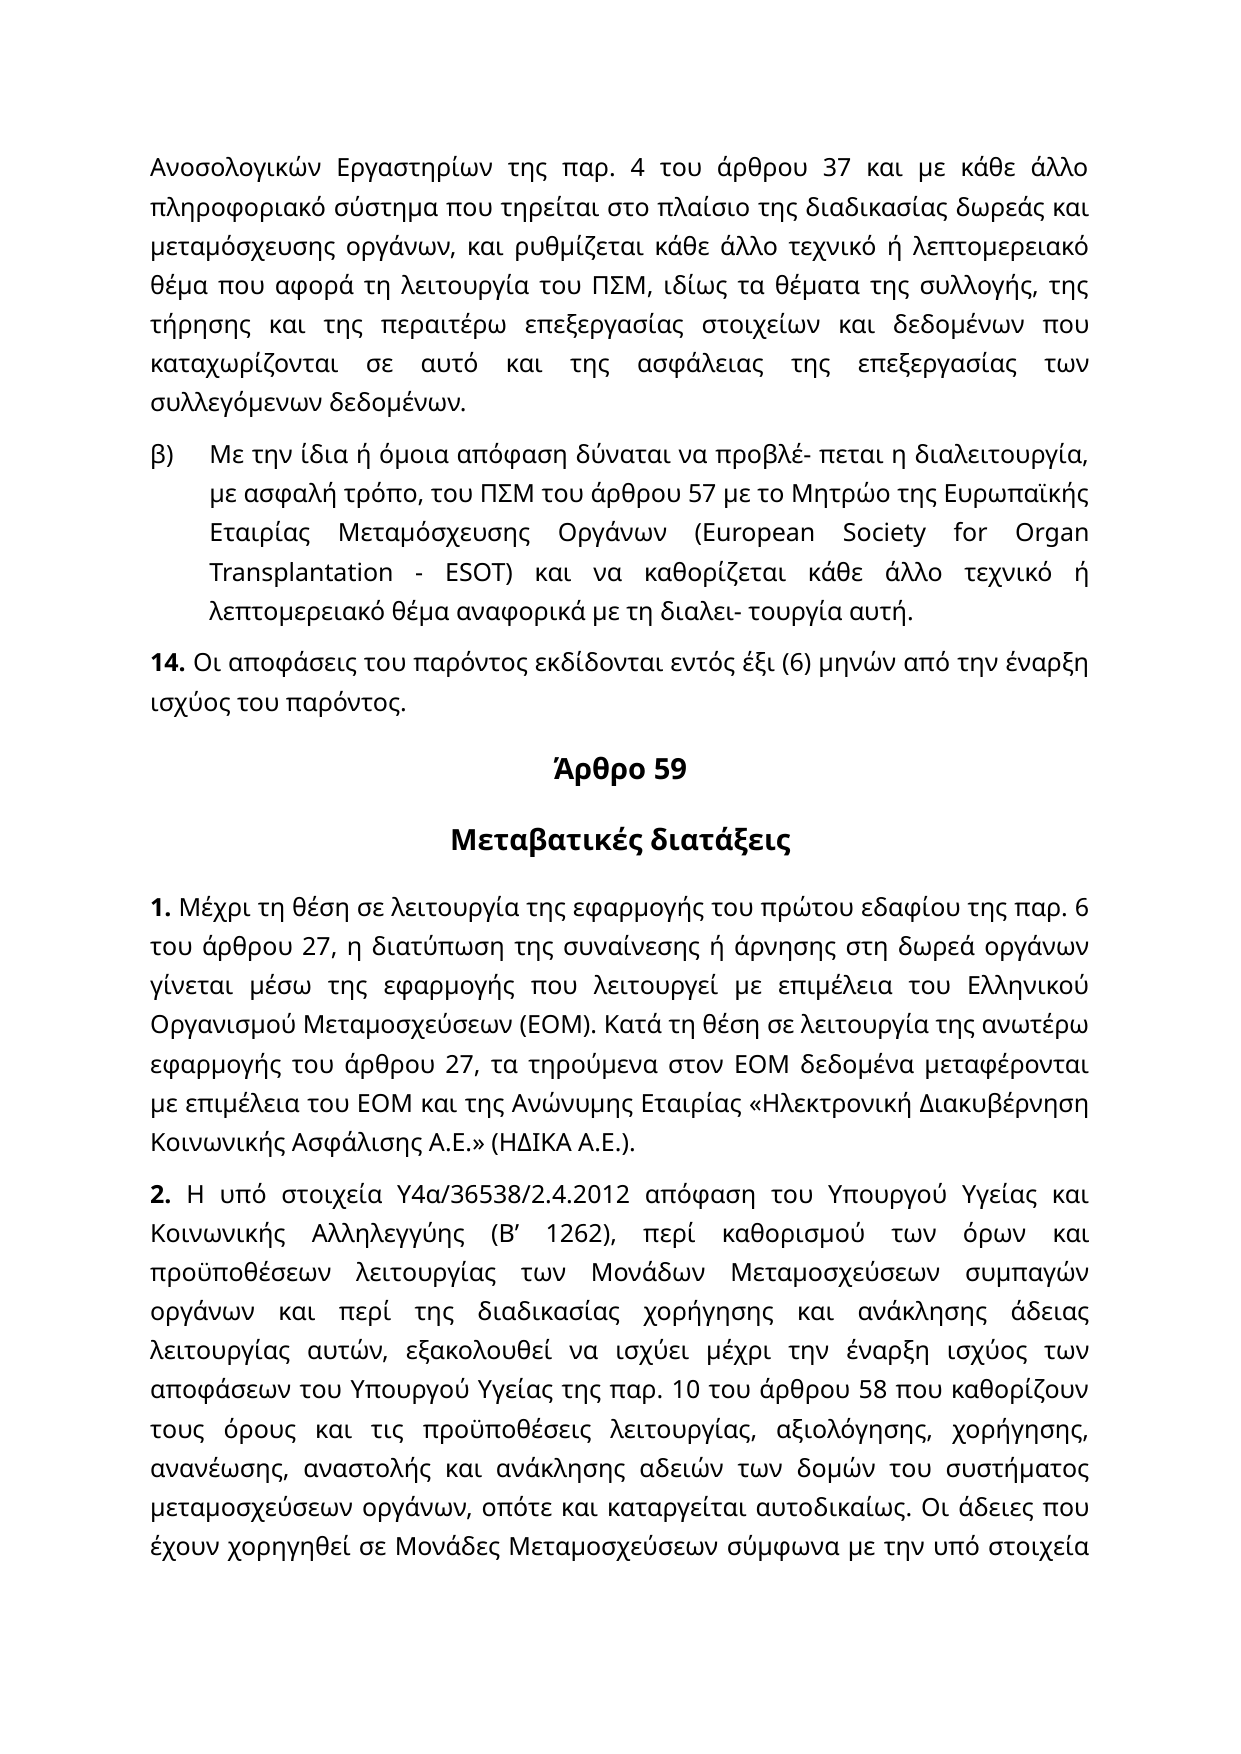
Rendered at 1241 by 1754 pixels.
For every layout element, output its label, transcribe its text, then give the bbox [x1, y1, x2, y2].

subtitle Μεταβατικές διατάξεις [150, 819, 1090, 859]
list β) Με την ίδια ή όμοια απόφαση δύναται να προβλέ- πεται η διαλειτουργία, με ασφαλή τρόπο, του ΠΣΜ του άρθρου 57 με το Μητρώο της Ευρωπαϊκής Εταιρίας Μεταμόσχευσης Οργάνων (European Society for Organ Transplantation - ESOT) και να καθορίζεται κάθε άλλο τεχνικό ή λεπτομερειακό θέμα αναφορικά με τη διαλει- τουργία αυτή. [150, 437, 1090, 627]
text 14. Οι αποφάσεις του παρόντος εκδίδονται εντός έξι (6) μηνών από την έναρξη ισχύος του παρόντος. [150, 645, 1090, 718]
text Ανοσολογικών Εργαστηρίων της παρ. 4 του άρθρου 37 και με κάθε άλλο πληροφοριακό σύστημα που τηρείται στο πλαίσιο της διαδικασίας δωρεάς και μεταμόσχευσης οργάνων, και ρυθμίζεται κάθε άλλο τεχνικό ή λεπτομερειακό θέμα που αφορά τη λειτουργία του ΠΣΜ, ιδίως τα θέματα της συλλογής, της τήρησης και της περαιτέρω επεξεργασίας στοιχείων και δεδομένων που καταχωρίζονται σε αυτό και της ασφάλειας της επεξεργασίας των συλλεγόμενων δεδομένων. [150, 150, 1090, 419]
text 1. Μέχρι τη θέση σε λειτουργία της εφαρμογής του πρώτου εδαφίου της παρ. 6 του άρθρου 27, η διατύπωση της συναίνεσης ή άρνησης στη δωρεά οργάνων γίνεται μέσω της εφαρμογής που λειτουργεί με επιμέλεια του Ελληνικού Οργανισμού Μεταμοσχεύσεων (ΕΟΜ). Κατά τη θέση σε λειτουργία της ανωτέρω εφαρμογής του άρθρου 27, τα τηρούμενα στον ΕΟΜ δεδομένα μεταφέρονται με επιμέλεια του ΕΟΜ και της Ανώνυμης Εταιρίας «Ηλεκτρονική Διακυβέρνηση Κοινωνικής Ασφάλισης Α.Ε.» (ΗΔΙΚΑ Α.Ε.). [150, 889, 1090, 1159]
text 2. Η υπό στοιχεία Υ4α/36538/2.4.2012 απόφαση του Υπουργού Υγείας και Κοινωνικής Αλληλεγγύης (Β’ 1262), περί καθορισμού των όρων και προϋποθέσεων λειτουργίας των Μονάδων Μεταμοσχεύσεων συμπαγών οργάνων και περί της διαδικασίας χορήγησης και ανάκλησης άδειας λειτουργίας αυτών, εξακολουθεί να ισχύει μέχρι την έναρξη ισχύος των αποφάσεων του Υπουργού Υγείας της παρ. 10 του άρθρου 58 που καθορίζουν τους όρους και τις προϋποθέσεις λειτουργίας, αξιολόγησης, χορήγησης, ανανέωσης, αναστολής και ανάκλησης αδειών των δομών του συστήματος μεταμοσχεύσεων οργάνων, οπότε και καταργείται αυτοδικαίως. Οι άδειες που έχουν χορηγηθεί σε Μονάδες Μεταμοσχεύσεων σύμφωνα με την υπό στοιχεία [150, 1176, 1090, 1563]
subtitle Άρθρο 59 [150, 748, 1090, 788]
